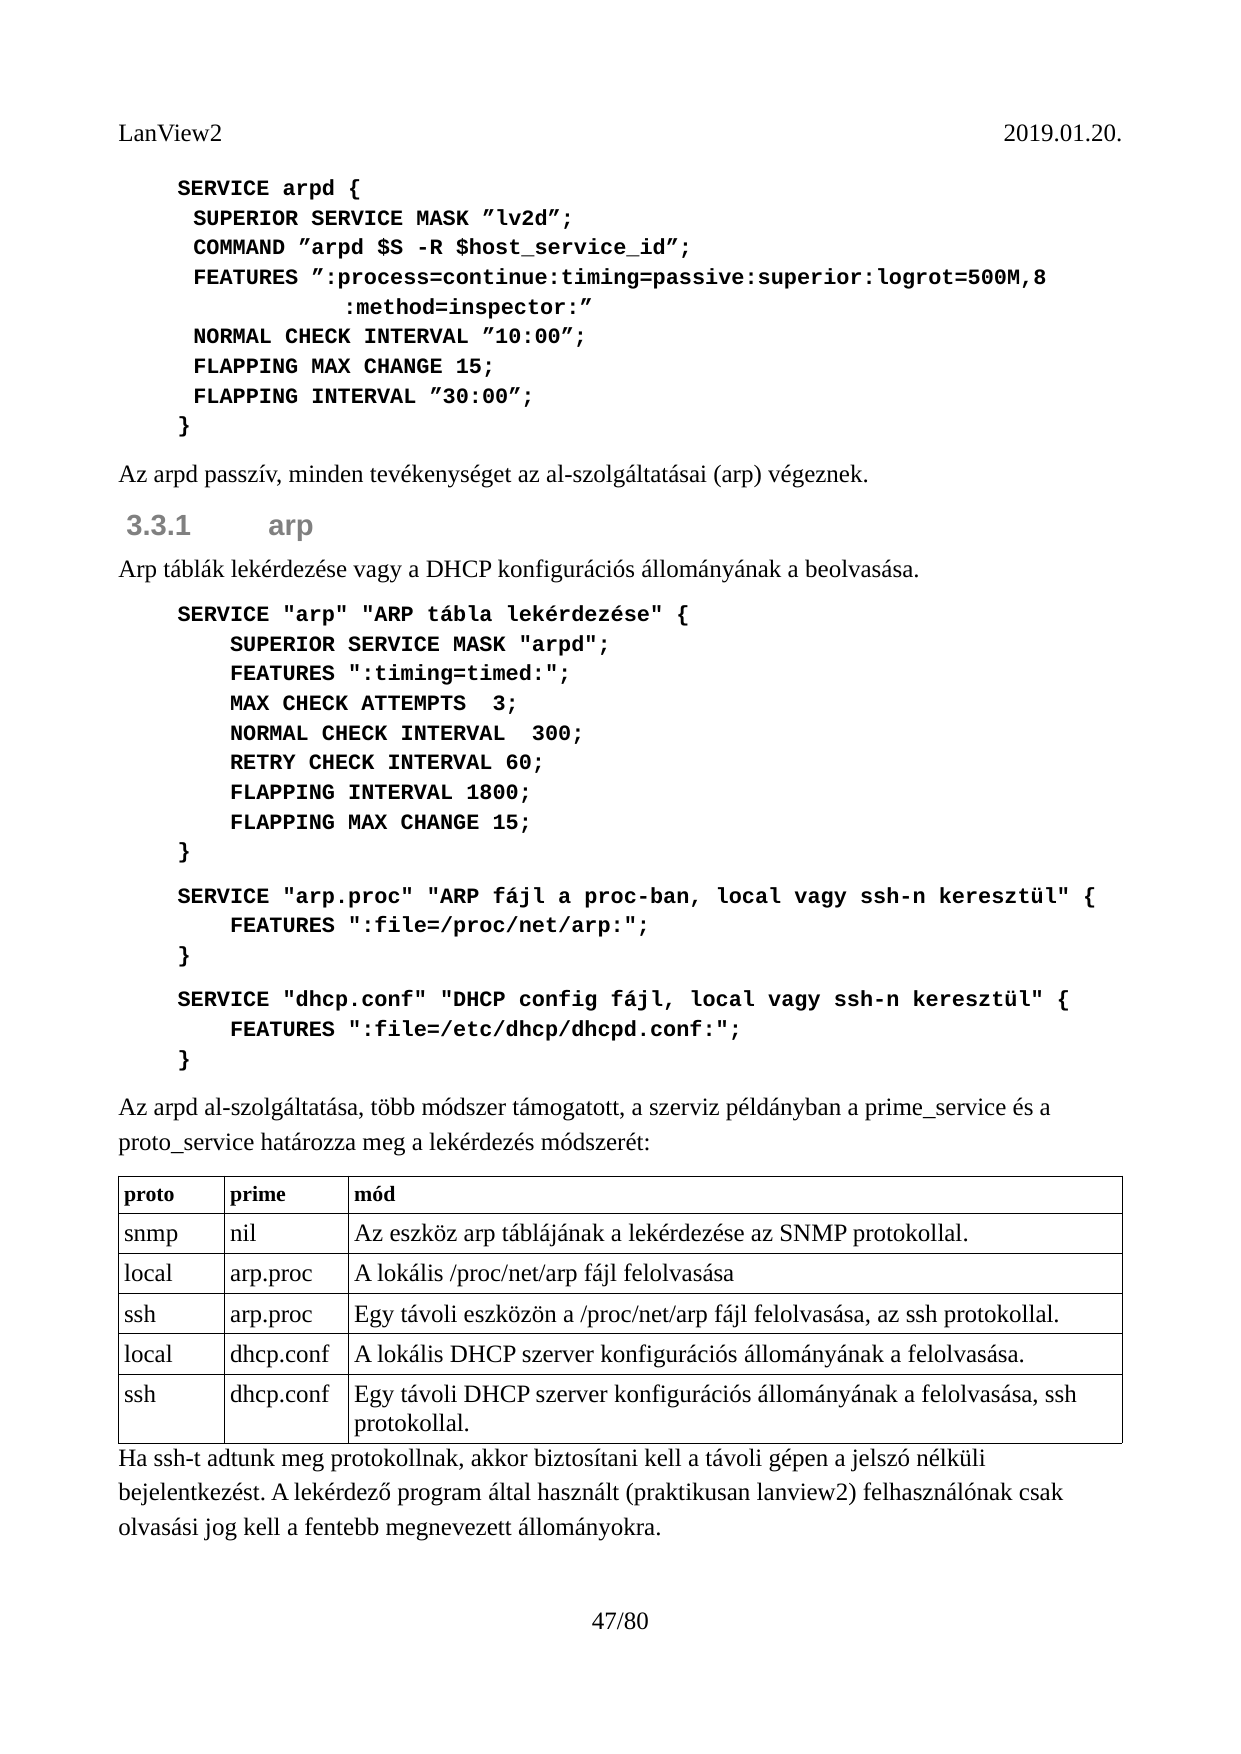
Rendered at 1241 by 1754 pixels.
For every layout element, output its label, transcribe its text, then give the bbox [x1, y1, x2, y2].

table_header prime [225, 1177, 348, 1212]
table_cell dhcp.conf [225, 1375, 348, 1443]
table_header proto [119, 1177, 224, 1212]
table_header mód [349, 1177, 1122, 1212]
table_cell dhcp.conf [225, 1334, 348, 1374]
table_cell snmp [119, 1214, 224, 1253]
table_cell A lokális /proc/net/arp fájl felolvasása [349, 1254, 1122, 1293]
table_cell Egy távoli DHCP szerver konfigurációs állományának a felolvasása, ssh protokollal. [349, 1375, 1122, 1443]
table_cell local [119, 1254, 224, 1293]
text SERVICE "arp" "ARP tábla lekérdezése" { SUPERIOR SERVICE MASK "arpd"; FEATURES ":timing=timed:"; MAX CHECK ATTEMPTS 3; NORMAL CHECK INTERVAL 300; RETRY CHECK INTERVAL 60; FLAPPING INTERVAL 1800; FLAPPING MAX CHANGE 15; } [177, 603, 1122, 865]
text SERVICE "dhcp.conf" "DHCP config fájl, local vagy ssh-n keresztül" { FEATURES ":file=/etc/dhcp/dhcpd.conf:"; } [177, 988, 1122, 1073]
table_cell arp.proc [225, 1254, 348, 1293]
text SERVICE "arp.proc" "ARP fájl a proc-ban, local vagy ssh-n keresztül" { FEATURES ":file=/proc/net/arp:"; } [177, 885, 1122, 969]
table_cell Egy távoli eszközön a /proc/net/arp fájl felolvasása, az ssh protokollal. [349, 1294, 1122, 1333]
table_cell local [119, 1334, 224, 1374]
text Az arpd al-szolgáltatása, több módszer támogatott, a szerviz példányban a prime_service és a proto_service határozza meg a lekérdezés módszerét: [118, 1092, 1122, 1155]
text Az arpd passzív, minden tevékenységet az al-szolgáltatásai (arp) végeznek. [118, 459, 1122, 488]
table_cell ssh [119, 1375, 224, 1443]
table_cell nil [225, 1214, 348, 1253]
subtitle arp [118, 508, 1122, 541]
text SERVICE arpd { SUPERIOR SERVICE MASK ”lv2d”; COMMAND ”arpd $S -R $host_service_id”; FEATURES ”:process=continue:timing=passive:superior:logrot=500M,8 :method=inspector:” NORMAL CHECK INTERVAL ”10:00”; FLAPPING MAX CHANGE 15; FLAPPING INTERVAL ”30:00”; } [177, 177, 1122, 439]
table_cell ssh [119, 1294, 224, 1333]
table_cell Az eszköz arp táblájának a lekérdezése az SNMP protokollal. [349, 1214, 1122, 1253]
table_cell arp.proc [225, 1294, 348, 1333]
text Arp táblák lekérdezése vagy a DHCP konfigurációs állományának a beolvasása. [118, 554, 1122, 583]
table_cell A lokális DHCP szerver konfigurációs állományának a felolvasása. [349, 1334, 1122, 1374]
text Ha ssh-t adtunk meg protokollnak, akkor biztosítani kell a távoli gépen a jelszó nélküli bejelentkezést. A lekérdező program által használt (praktikusan lanview2) felhasználónak csak olvasási jog kell a fentebb megnevezett állományokra. [118, 1444, 1122, 1541]
